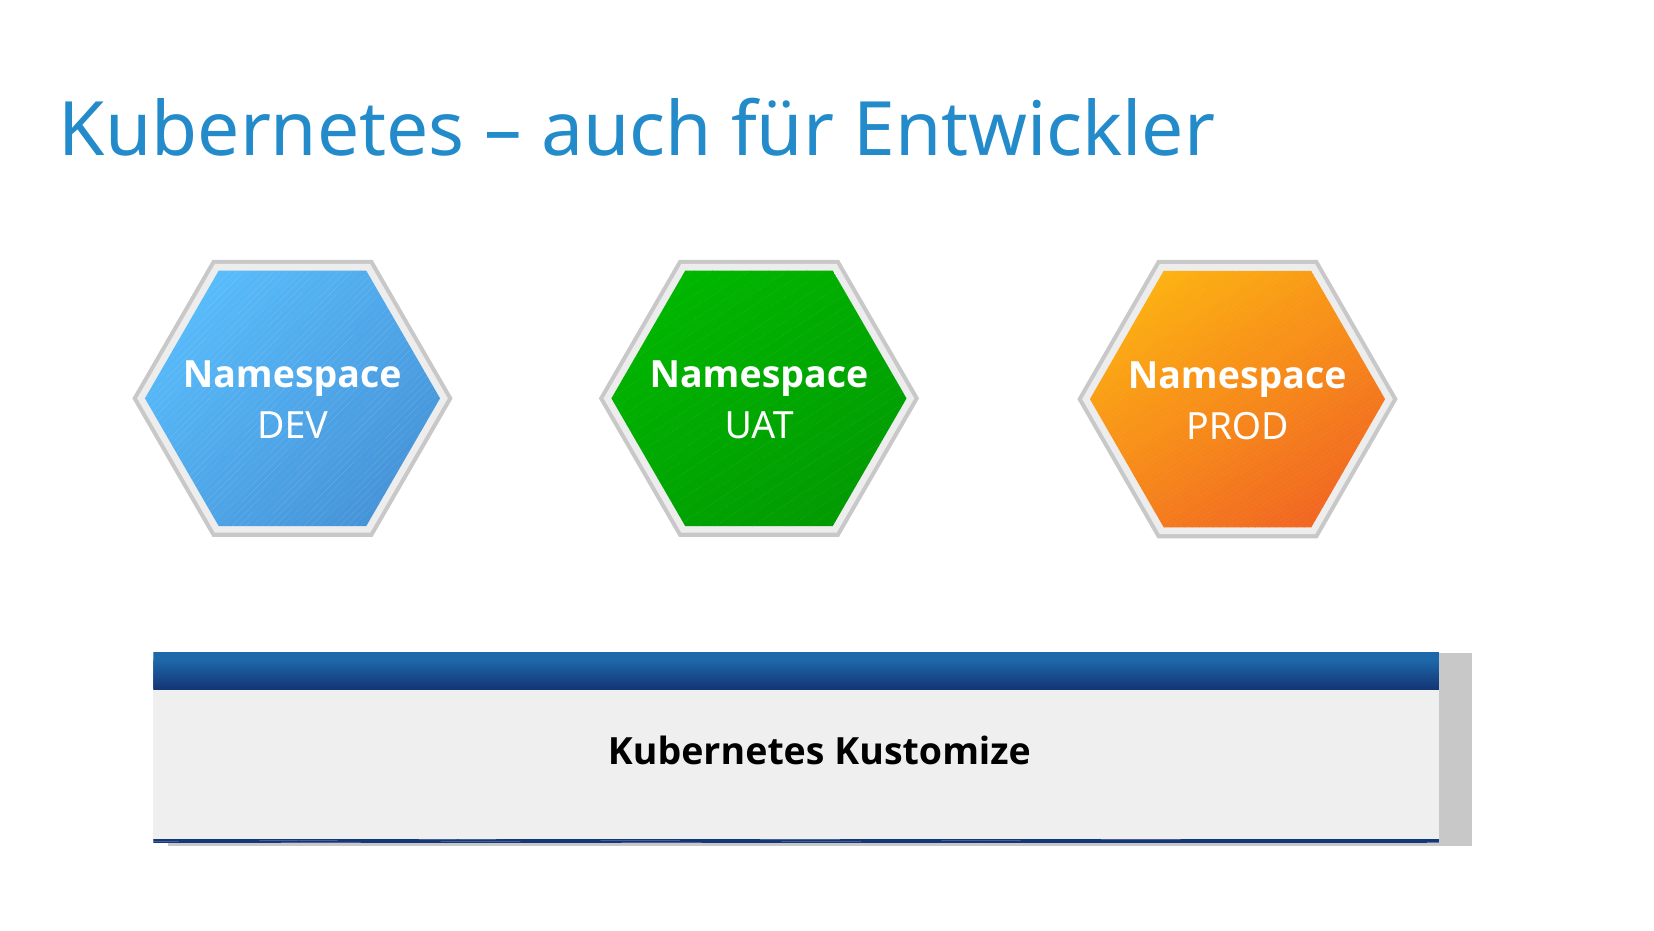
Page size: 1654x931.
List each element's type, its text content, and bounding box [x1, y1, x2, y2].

picture [56, 643, 1583, 857]
title Kubernetes – auch für Entwickler [59, 59, 1595, 178]
picture [1057, 239, 1418, 559]
picture [578, 239, 939, 558]
picture [112, 239, 473, 558]
